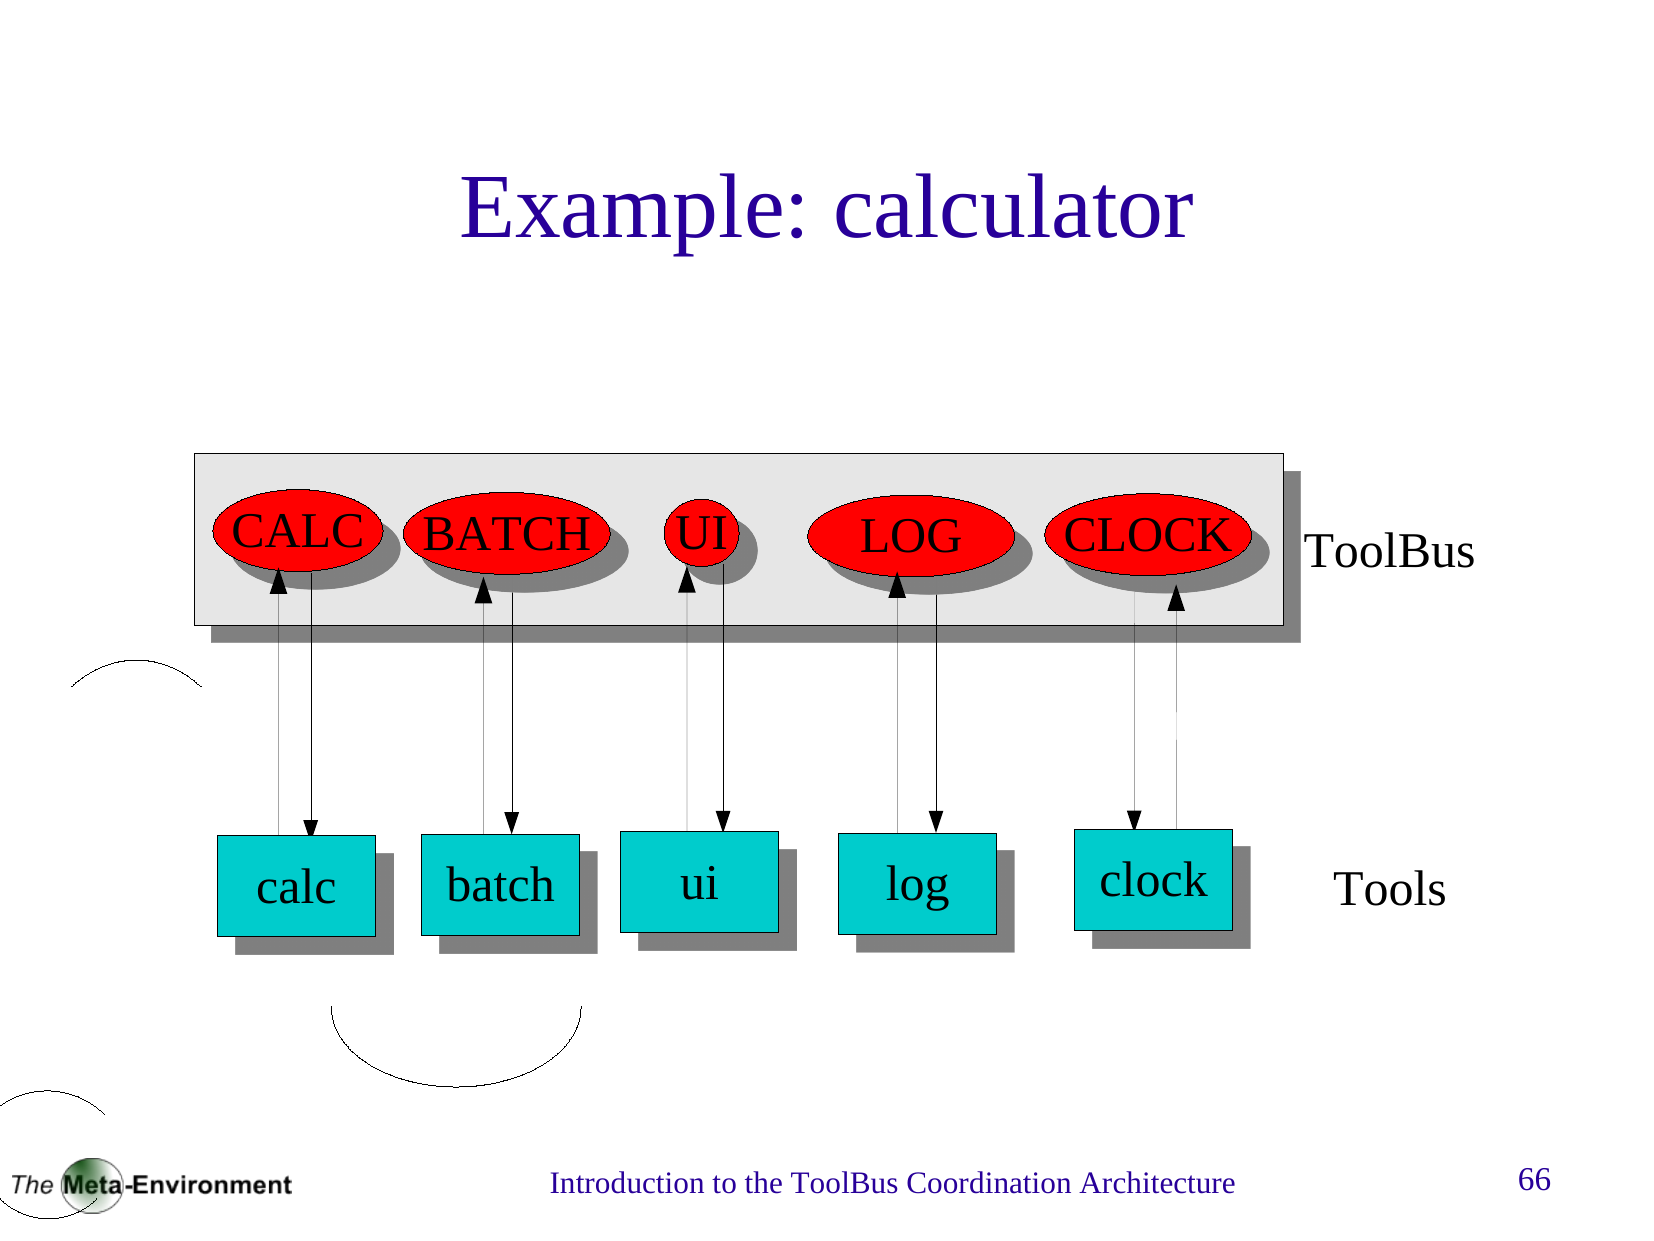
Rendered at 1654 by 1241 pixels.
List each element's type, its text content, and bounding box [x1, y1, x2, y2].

text_box calc [217, 835, 376, 937]
text_box LOG [807, 495, 1015, 577]
text_box [898, 576, 936, 626]
title Example: calculator [121, 102, 1534, 311]
picture [12, 1158, 292, 1214]
text_box ui [620, 831, 779, 933]
text_box log [838, 833, 997, 935]
text_box UI [664, 499, 740, 567]
text_box BATCH [403, 492, 611, 575]
text_box Tools [1333, 861, 1448, 922]
text_box CLOCK [1044, 493, 1252, 576]
text_box batch [421, 834, 580, 936]
text_box ToolBus [1303, 523, 1477, 584]
text_box CALC [212, 489, 384, 572]
text_box [194, 453, 1284, 626]
text_box clock [1074, 829, 1233, 931]
